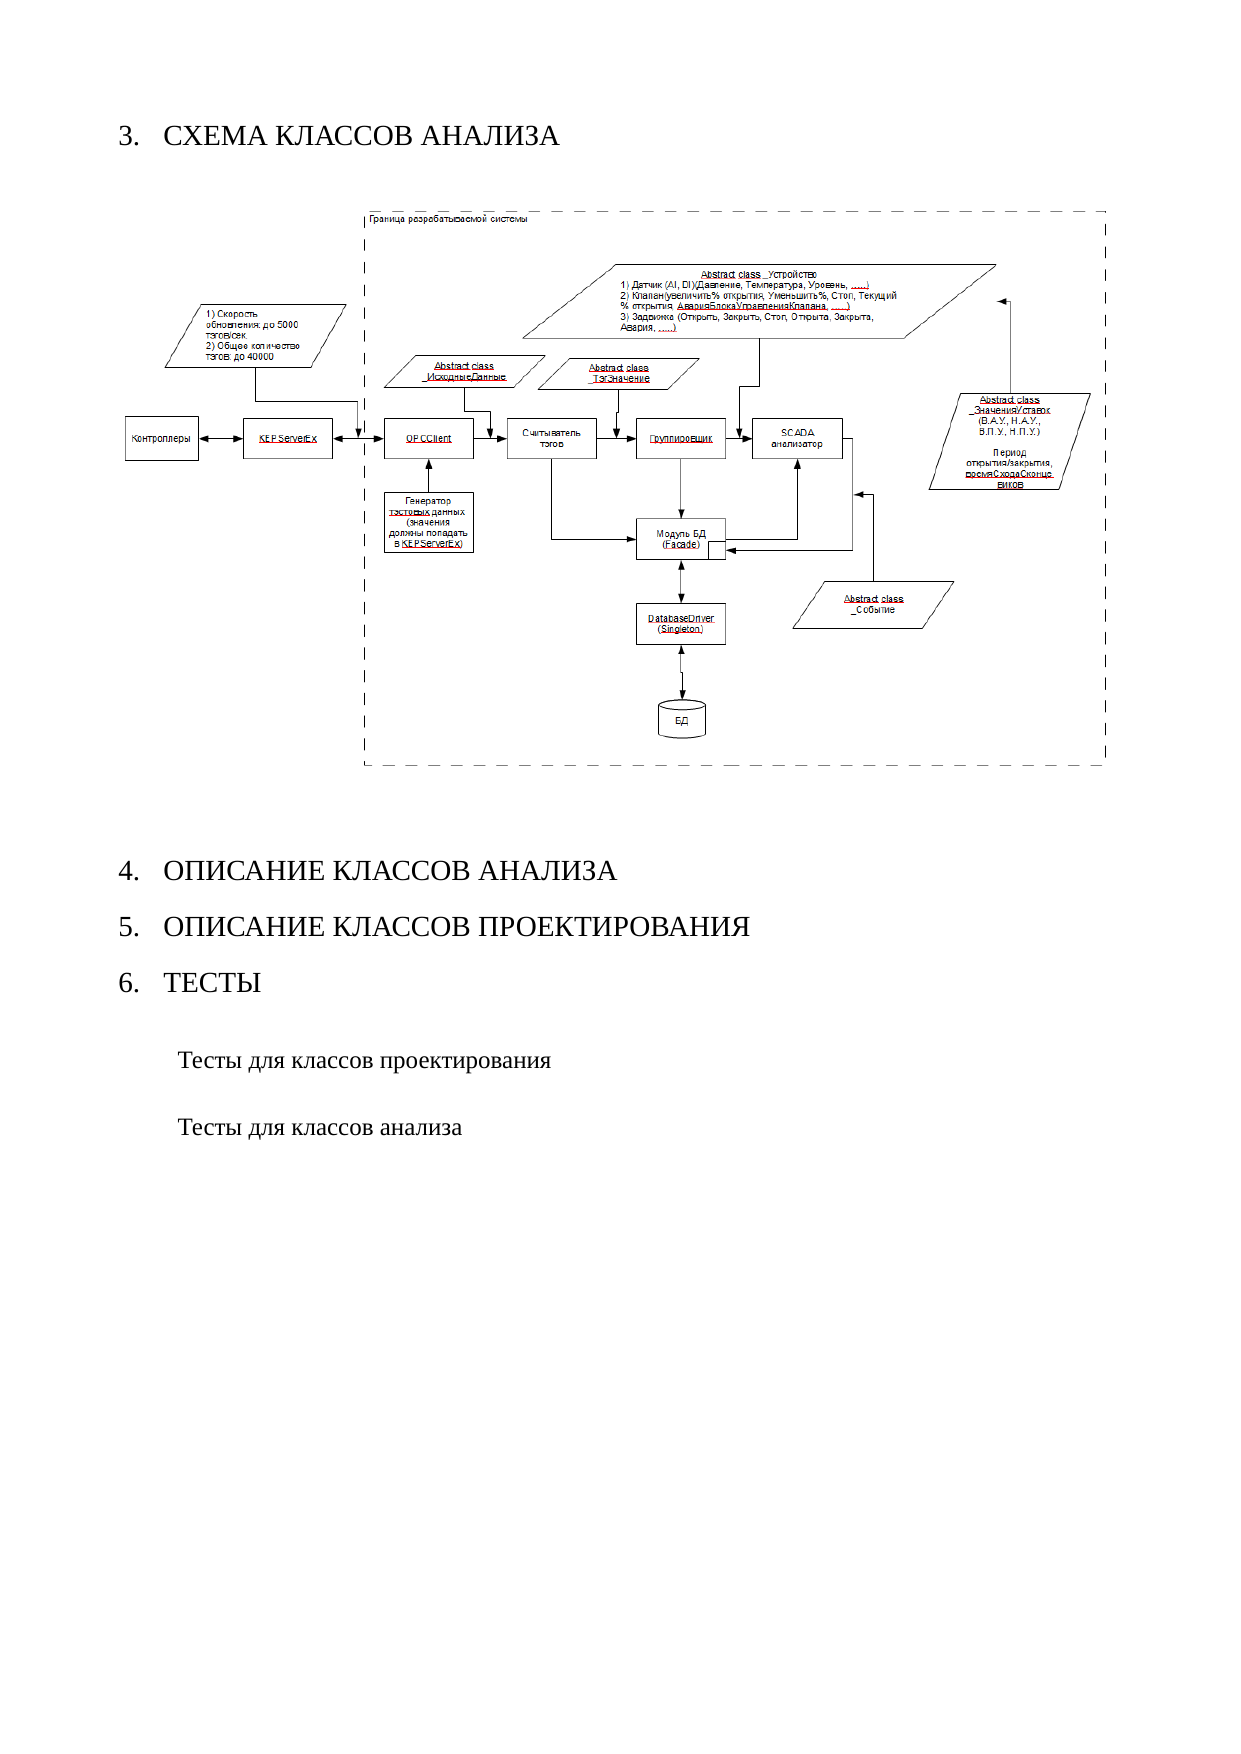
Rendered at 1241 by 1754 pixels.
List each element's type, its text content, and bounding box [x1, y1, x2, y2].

subtitle Тесты для классов проектирования [177, 1045, 1122, 1074]
subtitle Тесты [118, 965, 1122, 999]
picture [118, 174, 1123, 780]
subtitle Схема классов анализа [118, 118, 1122, 152]
subtitle Описание классов проектирования [118, 909, 1122, 943]
subtitle Тесты для классов анализа [177, 1112, 1122, 1141]
subtitle Описание классов анализа [118, 853, 1122, 886]
